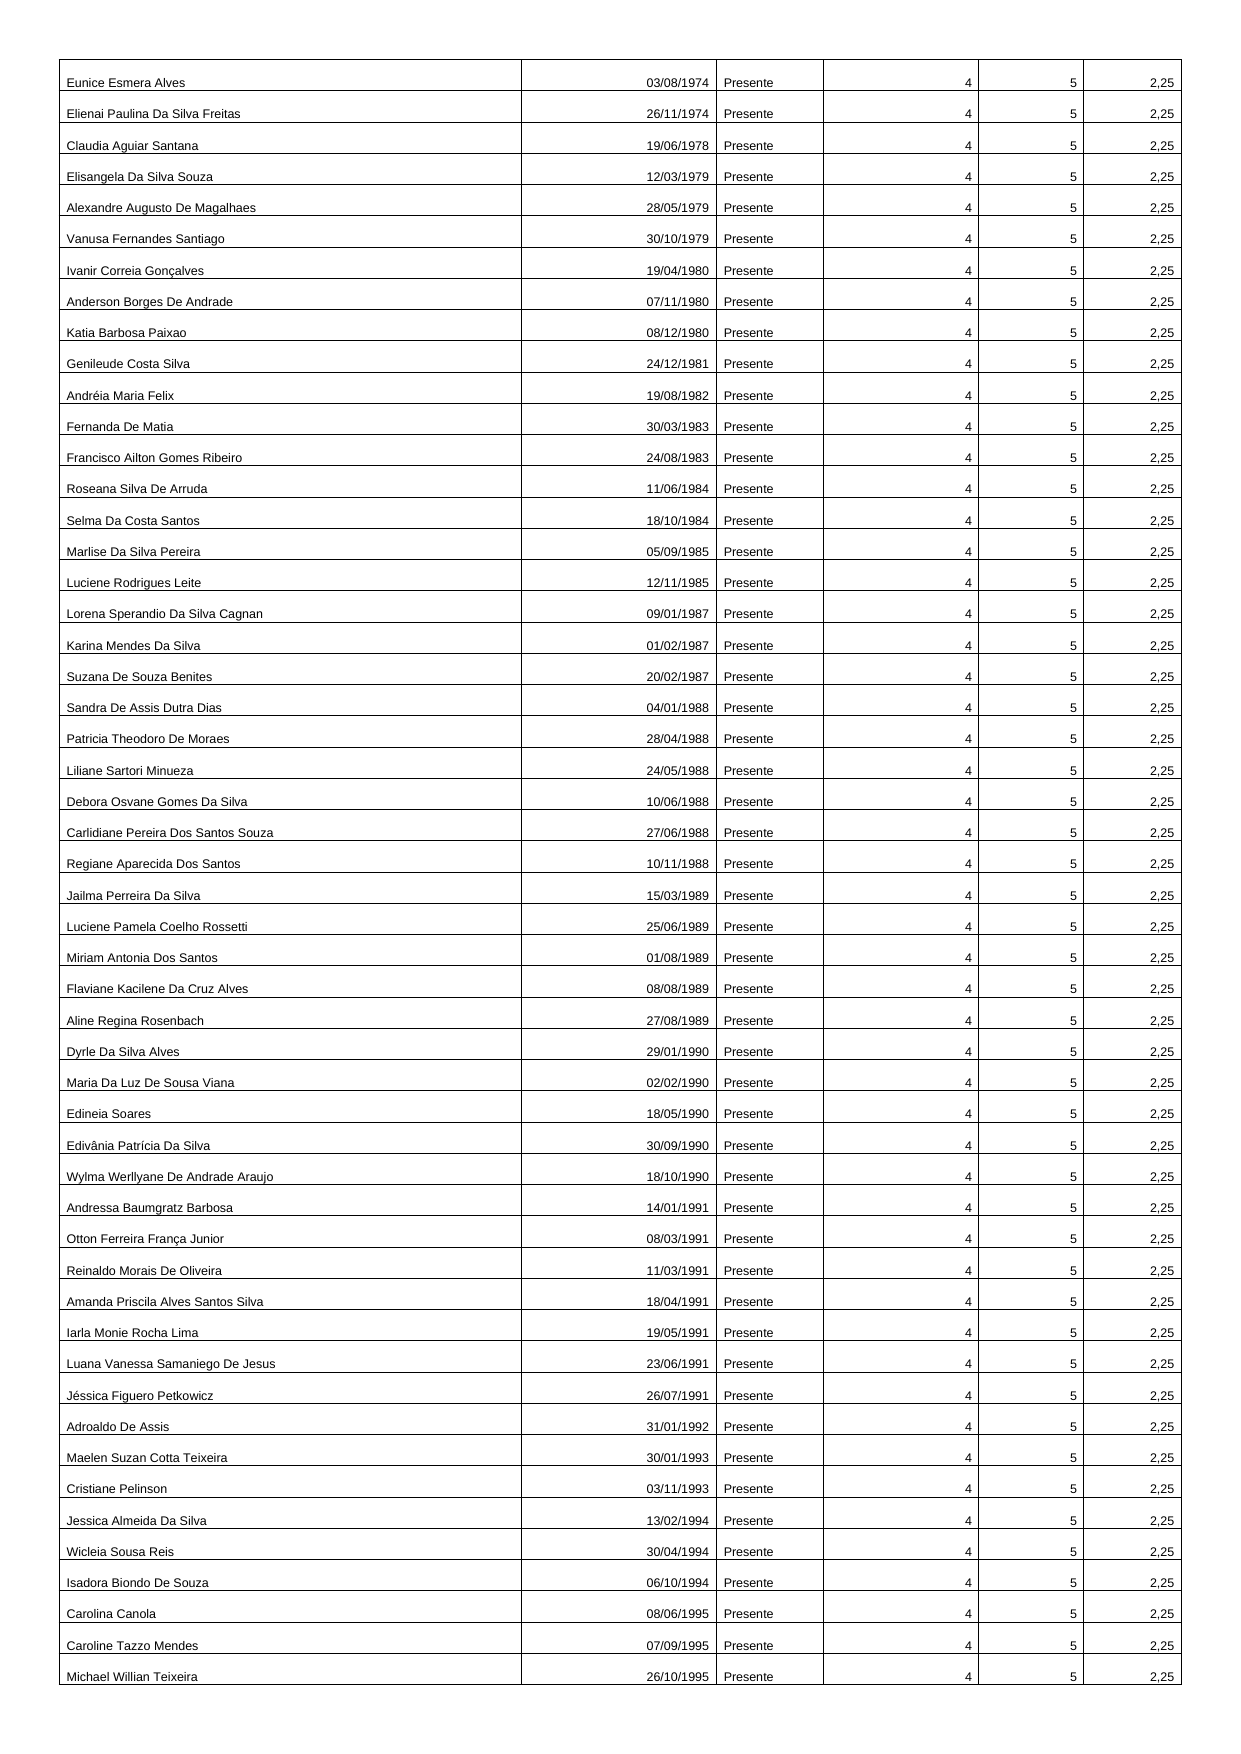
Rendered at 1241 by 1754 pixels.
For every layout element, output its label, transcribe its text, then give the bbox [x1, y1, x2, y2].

table_cell 24/12/1981 [522, 341, 716, 372]
table_cell Flaviane Kacilene Da Cruz Alves [60, 966, 521, 997]
table_cell 4 [824, 1498, 978, 1528]
table_cell 2,25 [1084, 341, 1181, 372]
table_cell 2,25 [1084, 373, 1181, 403]
table_cell 5 [979, 654, 1083, 684]
table_cell Reinaldo Morais De Oliveira [60, 1248, 521, 1278]
table_cell 2,25 [1084, 966, 1181, 997]
table_cell 5 [979, 1591, 1083, 1622]
table_cell Andréia Maria Felix [60, 373, 521, 403]
table_cell Caroline Tazzo Mendes [60, 1623, 521, 1653]
table_cell 08/08/1989 [522, 966, 716, 997]
table_cell 5 [979, 1373, 1083, 1403]
table_cell 2,25 [1084, 185, 1181, 215]
table_cell Presente [717, 935, 823, 965]
table_cell 5 [979, 935, 1083, 965]
table_cell 2,25 [1084, 1248, 1181, 1278]
table_cell Presente [717, 91, 823, 122]
table_cell Marlise Da Silva Pereira [60, 529, 521, 559]
table_cell 19/08/1982 [522, 373, 716, 403]
table_cell Vanusa Fernandes Santiago [60, 216, 521, 247]
table_cell 12/03/1979 [522, 154, 716, 184]
table_cell 2,25 [1084, 998, 1181, 1028]
table_cell 4 [824, 279, 978, 309]
table_cell Presente [717, 1029, 823, 1059]
table_cell 4 [824, 904, 978, 934]
table_cell Presente [717, 1310, 823, 1340]
table_cell Patricia Theodoro De Moraes [60, 716, 521, 747]
table_cell 5 [979, 1029, 1083, 1059]
table_cell 4 [824, 1404, 978, 1434]
table_cell 09/01/1987 [522, 591, 716, 622]
table_cell 24/08/1983 [522, 435, 716, 465]
table_cell 07/09/1995 [522, 1623, 716, 1653]
table_cell Wicleia Sousa Reis [60, 1529, 521, 1559]
table_cell 5 [979, 310, 1083, 340]
table_cell 25/06/1989 [522, 904, 716, 934]
table_cell 4 [824, 966, 978, 997]
table_cell Presente [717, 1123, 823, 1153]
table_cell 2,25 [1084, 466, 1181, 497]
table_cell 5 [979, 529, 1083, 559]
table_cell Presente [717, 1560, 823, 1590]
table_cell 5 [979, 904, 1083, 934]
table_cell 5 [979, 435, 1083, 465]
table_cell 5 [979, 685, 1083, 715]
table_cell 07/11/1980 [522, 279, 716, 309]
table_cell 2,25 [1084, 435, 1181, 465]
table_cell Presente [717, 310, 823, 340]
table_cell 08/03/1991 [522, 1216, 716, 1247]
table_cell 4 [824, 779, 978, 809]
table_cell 5 [979, 123, 1083, 153]
table_cell 2,25 [1084, 216, 1181, 247]
table_cell Amanda Priscila Alves Santos Silva [60, 1279, 521, 1309]
table_cell Presente [717, 435, 823, 465]
table_cell Presente [717, 1185, 823, 1215]
table_cell 30/09/1990 [522, 1123, 716, 1153]
table_cell Presente [717, 1341, 823, 1372]
table_cell 4 [824, 716, 978, 747]
table_cell 2,25 [1084, 1341, 1181, 1372]
table_cell Maria Da Luz De Sousa Viana [60, 1060, 521, 1090]
table_cell 4 [824, 1341, 978, 1372]
table_cell 19/05/1991 [522, 1310, 716, 1340]
table_cell 4 [824, 1091, 978, 1122]
table_cell 4 [824, 154, 978, 184]
table_cell Miriam Antonia Dos Santos [60, 935, 521, 965]
table_cell 2,25 [1084, 1404, 1181, 1434]
table_cell 24/05/1988 [522, 748, 716, 778]
table_cell 19/04/1980 [522, 248, 716, 278]
table_cell 4 [824, 685, 978, 715]
table_cell 5 [979, 341, 1083, 372]
table_cell Luciene Pamela Coelho Rossetti [60, 904, 521, 934]
table_cell Elienai Paulina Da Silva Freitas [60, 91, 521, 122]
table_cell Adroaldo De Assis [60, 1404, 521, 1434]
table_cell Maelen Suzan Cotta Teixeira [60, 1435, 521, 1465]
table_cell 2,25 [1084, 591, 1181, 622]
table_cell Jailma Perreira Da Silva [60, 873, 521, 903]
table_cell 4 [824, 654, 978, 684]
table_cell Presente [717, 1529, 823, 1559]
table_cell Carolina Canola [60, 1591, 521, 1622]
table_cell 5 [979, 1185, 1083, 1215]
table_cell 2,25 [1084, 1466, 1181, 1497]
table_cell 4 [824, 591, 978, 622]
table_cell Otton Ferreira França Junior [60, 1216, 521, 1247]
table_cell 29/01/1990 [522, 1029, 716, 1059]
table_cell 2,25 [1084, 310, 1181, 340]
table_cell 4 [824, 1591, 978, 1622]
table_cell 06/10/1994 [522, 1560, 716, 1590]
table_cell Aline Regina Rosenbach [60, 998, 521, 1028]
table_cell 4 [824, 1466, 978, 1497]
table_cell Presente [717, 216, 823, 247]
table_cell 4 [824, 841, 978, 872]
table_cell 5 [979, 185, 1083, 215]
table_cell Sandra De Assis Dutra Dias [60, 685, 521, 715]
table_cell Presente [717, 498, 823, 528]
table_cell 5 [979, 1248, 1083, 1278]
table_cell Selma Da Costa Santos [60, 498, 521, 528]
table_cell Presente [717, 560, 823, 590]
table_cell Cristiane Pelinson [60, 1466, 521, 1497]
table_cell 5 [979, 154, 1083, 184]
table_cell 4 [824, 1654, 978, 1684]
table_cell Katia Barbosa Paixao [60, 310, 521, 340]
table_cell 2,25 [1084, 560, 1181, 590]
table_cell Eunice Esmera Alves [60, 60, 521, 90]
table_cell 18/04/1991 [522, 1279, 716, 1309]
table_cell 05/09/1985 [522, 529, 716, 559]
table_cell 2,25 [1084, 1310, 1181, 1340]
table_cell Presente [717, 248, 823, 278]
table_cell 2,25 [1084, 1154, 1181, 1184]
table_cell 2,25 [1084, 1654, 1181, 1684]
table_cell Presente [717, 60, 823, 90]
table_cell Regiane Aparecida Dos Santos [60, 841, 521, 872]
table_cell 4 [824, 1435, 978, 1465]
table_cell 4 [824, 498, 978, 528]
table_cell 5 [979, 1435, 1083, 1465]
table_cell Presente [717, 1435, 823, 1465]
table_cell 15/03/1989 [522, 873, 716, 903]
table_cell Isadora Biondo De Souza [60, 1560, 521, 1590]
table_cell Genileude Costa Silva [60, 341, 521, 372]
table_cell 4 [824, 1529, 978, 1559]
table_cell 4 [824, 466, 978, 497]
table_cell Presente [717, 1498, 823, 1528]
table_cell 2,25 [1084, 404, 1181, 434]
table_cell 4 [824, 123, 978, 153]
table_cell 5 [979, 560, 1083, 590]
table_cell 4 [824, 248, 978, 278]
table_cell Presente [717, 279, 823, 309]
table_cell Presente [717, 1466, 823, 1497]
table_cell 4 [824, 873, 978, 903]
table_cell 03/11/1993 [522, 1466, 716, 1497]
table_cell 4 [824, 1373, 978, 1403]
table_cell 2,25 [1084, 154, 1181, 184]
table_cell 31/01/1992 [522, 1404, 716, 1434]
table_cell 2,25 [1084, 873, 1181, 903]
table_cell Presente [717, 716, 823, 747]
table_cell 2,25 [1084, 904, 1181, 934]
table_cell Presente [717, 748, 823, 778]
table_cell Edivânia Patrícia Da Silva [60, 1123, 521, 1153]
table_cell 5 [979, 716, 1083, 747]
table_cell 5 [979, 216, 1083, 247]
table_cell Presente [717, 779, 823, 809]
table_cell 4 [824, 810, 978, 840]
table_cell 18/10/1990 [522, 1154, 716, 1184]
table_cell Presente [717, 1216, 823, 1247]
table_cell 2,25 [1084, 498, 1181, 528]
table_cell 5 [979, 60, 1083, 90]
table_cell 4 [824, 91, 978, 122]
table_cell 2,25 [1084, 248, 1181, 278]
table_cell 02/02/1990 [522, 1060, 716, 1090]
table_cell 27/06/1988 [522, 810, 716, 840]
table_cell Presente [717, 873, 823, 903]
table_cell 2,25 [1084, 1435, 1181, 1465]
table_cell Presente [717, 373, 823, 403]
table_cell 5 [979, 373, 1083, 403]
table_cell 2,25 [1084, 279, 1181, 309]
table_cell Presente [717, 123, 823, 153]
table_cell 2,25 [1084, 1123, 1181, 1153]
table_cell 2,25 [1084, 685, 1181, 715]
table_cell 2,25 [1084, 60, 1181, 90]
table_cell 5 [979, 810, 1083, 840]
table_cell 19/06/1978 [522, 123, 716, 153]
table_cell 5 [979, 466, 1083, 497]
table_cell 4 [824, 1060, 978, 1090]
table_cell 2,25 [1084, 1185, 1181, 1215]
table_cell 5 [979, 498, 1083, 528]
table_cell Presente [717, 623, 823, 653]
table_cell 4 [824, 1623, 978, 1653]
table_cell 2,25 [1084, 654, 1181, 684]
table_cell Ivanir Correia Gonçalves [60, 248, 521, 278]
table_cell Presente [717, 998, 823, 1028]
table_cell Andressa Baumgratz Barbosa [60, 1185, 521, 1215]
table_cell Carlidiane Pereira Dos Santos Souza [60, 810, 521, 840]
table_cell 2,25 [1084, 779, 1181, 809]
table_cell 26/07/1991 [522, 1373, 716, 1403]
table_cell 5 [979, 1060, 1083, 1090]
table_cell Presente [717, 591, 823, 622]
table_cell Presente [717, 1248, 823, 1278]
table_cell 2,25 [1084, 1591, 1181, 1622]
table_cell Presente [717, 341, 823, 372]
table_cell 4 [824, 560, 978, 590]
table_cell 4 [824, 1123, 978, 1153]
table_cell 12/11/1985 [522, 560, 716, 590]
table_cell Luana Vanessa Samaniego De Jesus [60, 1341, 521, 1372]
table_cell Claudia Aguiar Santana [60, 123, 521, 153]
table_cell Jéssica Figuero Petkowicz [60, 1373, 521, 1403]
table_cell 2,25 [1084, 123, 1181, 153]
table_cell 5 [979, 404, 1083, 434]
table_cell Presente [717, 1404, 823, 1434]
table_cell 08/12/1980 [522, 310, 716, 340]
table_cell Suzana De Souza Benites [60, 654, 521, 684]
table_cell Iarla Monie Rocha Lima [60, 1310, 521, 1340]
table_cell 4 [824, 310, 978, 340]
table_cell Presente [717, 1279, 823, 1309]
table_cell 4 [824, 1560, 978, 1590]
table_cell Jessica Almeida Da Silva [60, 1498, 521, 1528]
table_cell 2,25 [1084, 1623, 1181, 1653]
table_cell Edineia Soares [60, 1091, 521, 1122]
table_cell Michael Willian Teixeira [60, 1654, 521, 1684]
table_cell Presente [717, 1373, 823, 1403]
table_cell 30/03/1983 [522, 404, 716, 434]
table_cell 5 [979, 91, 1083, 122]
table_cell 10/11/1988 [522, 841, 716, 872]
table_cell 11/06/1984 [522, 466, 716, 497]
table_cell 2,25 [1084, 1560, 1181, 1590]
table_cell 4 [824, 1216, 978, 1247]
table_cell Presente [717, 841, 823, 872]
table_cell 2,25 [1084, 91, 1181, 122]
table_cell Elisangela Da Silva Souza [60, 154, 521, 184]
table_cell 5 [979, 1404, 1083, 1434]
table_cell 5 [979, 998, 1083, 1028]
table_cell 4 [824, 529, 978, 559]
table_cell 5 [979, 1623, 1083, 1653]
table_cell 5 [979, 1654, 1083, 1684]
table_cell Presente [717, 904, 823, 934]
table_cell 4 [824, 748, 978, 778]
table_cell 2,25 [1084, 1091, 1181, 1122]
table_cell 5 [979, 248, 1083, 278]
table_cell Karina Mendes Da Silva [60, 623, 521, 653]
table_cell 5 [979, 1560, 1083, 1590]
table_cell 30/04/1994 [522, 1529, 716, 1559]
table_cell 4 [824, 435, 978, 465]
table_cell 4 [824, 404, 978, 434]
table_cell 2,25 [1084, 935, 1181, 965]
table_cell 5 [979, 748, 1083, 778]
table_cell Presente [717, 1623, 823, 1653]
table_cell 2,25 [1084, 810, 1181, 840]
table_cell 26/10/1995 [522, 1654, 716, 1684]
table_cell 30/01/1993 [522, 1435, 716, 1465]
table_cell Presente [717, 1654, 823, 1684]
table_cell Presente [717, 966, 823, 997]
table_cell Alexandre Augusto De Magalhaes [60, 185, 521, 215]
table_cell Anderson Borges De Andrade [60, 279, 521, 309]
table_cell 4 [824, 1310, 978, 1340]
table_cell 4 [824, 623, 978, 653]
table_cell 4 [824, 1029, 978, 1059]
table_cell 5 [979, 1310, 1083, 1340]
table_cell Dyrle Da Silva Alves [60, 1029, 521, 1059]
table_cell 5 [979, 966, 1083, 997]
table_cell Presente [717, 529, 823, 559]
table_cell 2,25 [1084, 1279, 1181, 1309]
table_cell 5 [979, 873, 1083, 903]
table_cell 18/05/1990 [522, 1091, 716, 1122]
table_cell 10/06/1988 [522, 779, 716, 809]
table_cell Presente [717, 404, 823, 434]
table_cell Francisco Ailton Gomes Ribeiro [60, 435, 521, 465]
table_cell Presente [717, 685, 823, 715]
table_cell 5 [979, 1498, 1083, 1528]
table_cell 5 [979, 591, 1083, 622]
table_cell 2,25 [1084, 529, 1181, 559]
table_cell 4 [824, 935, 978, 965]
table_cell Presente [717, 154, 823, 184]
table_cell 2,25 [1084, 1060, 1181, 1090]
table_cell 20/02/1987 [522, 654, 716, 684]
table_cell Presente [717, 1091, 823, 1122]
table_cell 4 [824, 185, 978, 215]
table_cell 5 [979, 1341, 1083, 1372]
table_cell 2,25 [1084, 716, 1181, 747]
table_cell Presente [717, 185, 823, 215]
table_cell 4 [824, 341, 978, 372]
table_cell 11/03/1991 [522, 1248, 716, 1278]
table_cell 2,25 [1084, 1529, 1181, 1559]
table_cell 23/06/1991 [522, 1341, 716, 1372]
table_cell 28/04/1988 [522, 716, 716, 747]
table_cell 4 [824, 1154, 978, 1184]
table_cell Presente [717, 1591, 823, 1622]
table_cell 4 [824, 373, 978, 403]
table_cell 4 [824, 1248, 978, 1278]
table_cell 26/11/1974 [522, 91, 716, 122]
table_cell 14/01/1991 [522, 1185, 716, 1215]
table_cell 01/02/1987 [522, 623, 716, 653]
table_cell 2,25 [1084, 841, 1181, 872]
table_cell 4 [824, 60, 978, 90]
table_cell Presente [717, 1154, 823, 1184]
table_cell 4 [824, 1185, 978, 1215]
table_cell Fernanda De Matia [60, 404, 521, 434]
table_cell Wylma Werllyane De Andrade Araujo [60, 1154, 521, 1184]
table_cell Debora Osvane Gomes Da Silva [60, 779, 521, 809]
table_cell 5 [979, 1279, 1083, 1309]
table_cell 2,25 [1084, 1216, 1181, 1247]
table_cell 04/01/1988 [522, 685, 716, 715]
table_cell 18/10/1984 [522, 498, 716, 528]
table_cell 03/08/1974 [522, 60, 716, 90]
table_cell Lorena Sperandio Da Silva Cagnan [60, 591, 521, 622]
table_cell 2,25 [1084, 623, 1181, 653]
table_cell 2,25 [1084, 1373, 1181, 1403]
table_cell 5 [979, 841, 1083, 872]
table_cell 5 [979, 779, 1083, 809]
table_cell 5 [979, 1466, 1083, 1497]
table_cell Luciene Rodrigues Leite [60, 560, 521, 590]
table_cell 2,25 [1084, 1029, 1181, 1059]
table_cell 5 [979, 1091, 1083, 1122]
table_cell Presente [717, 466, 823, 497]
table_cell Liliane Sartori Minueza [60, 748, 521, 778]
table_cell 08/06/1995 [522, 1591, 716, 1622]
table_cell Presente [717, 654, 823, 684]
table_cell 01/08/1989 [522, 935, 716, 965]
table_cell 27/08/1989 [522, 998, 716, 1028]
table_cell Presente [717, 1060, 823, 1090]
table_cell 5 [979, 1123, 1083, 1153]
table_cell 28/05/1979 [522, 185, 716, 215]
table_cell 4 [824, 1279, 978, 1309]
table_cell 4 [824, 216, 978, 247]
table_cell 4 [824, 998, 978, 1028]
table_cell 5 [979, 1216, 1083, 1247]
table_cell 5 [979, 623, 1083, 653]
table_cell 13/02/1994 [522, 1498, 716, 1528]
table_cell Roseana Silva De Arruda [60, 466, 521, 497]
table_cell 5 [979, 1154, 1083, 1184]
table_cell 5 [979, 1529, 1083, 1559]
table_cell 2,25 [1084, 748, 1181, 778]
table_cell 5 [979, 279, 1083, 309]
table_cell 2,25 [1084, 1498, 1181, 1528]
table_cell Presente [717, 810, 823, 840]
table_cell 30/10/1979 [522, 216, 716, 247]
